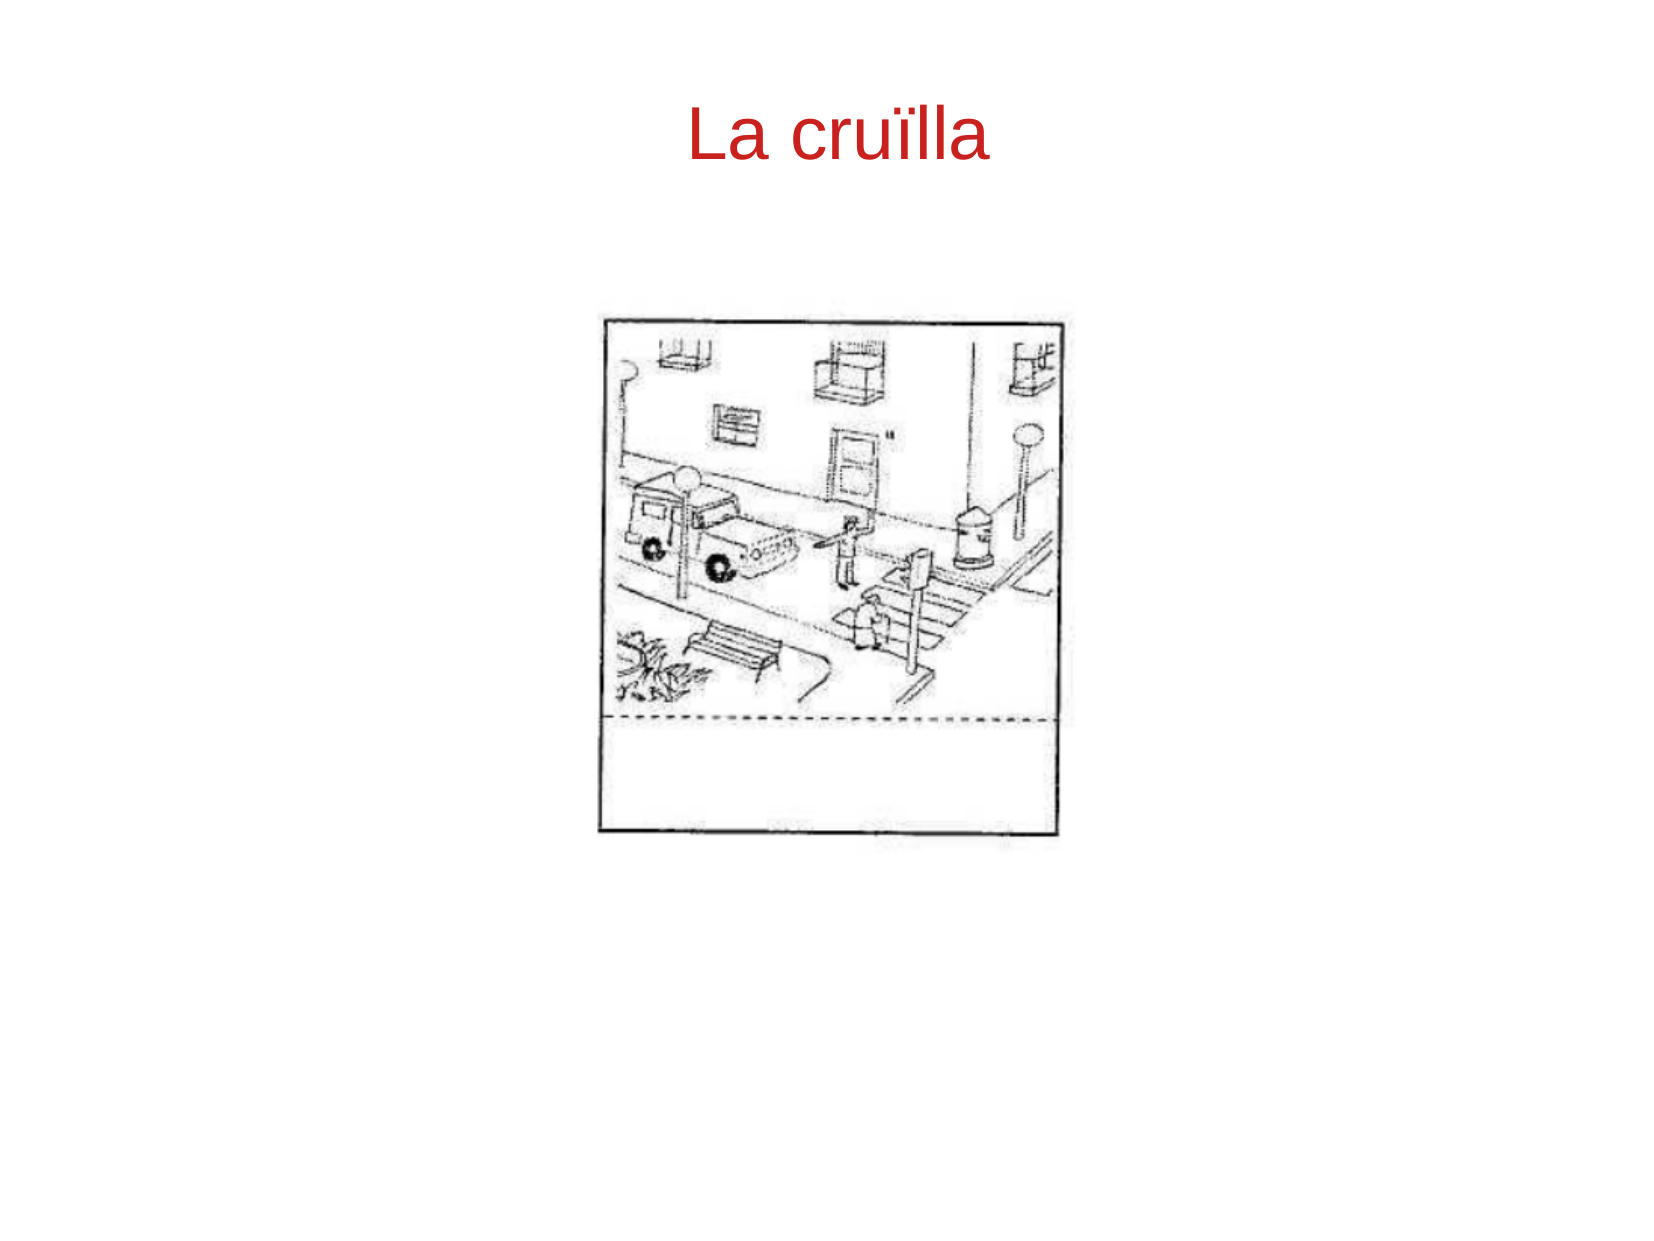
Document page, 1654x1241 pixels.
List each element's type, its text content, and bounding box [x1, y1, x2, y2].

text_box La cruïlla [389, 58, 1288, 201]
picture [581, 291, 1094, 873]
